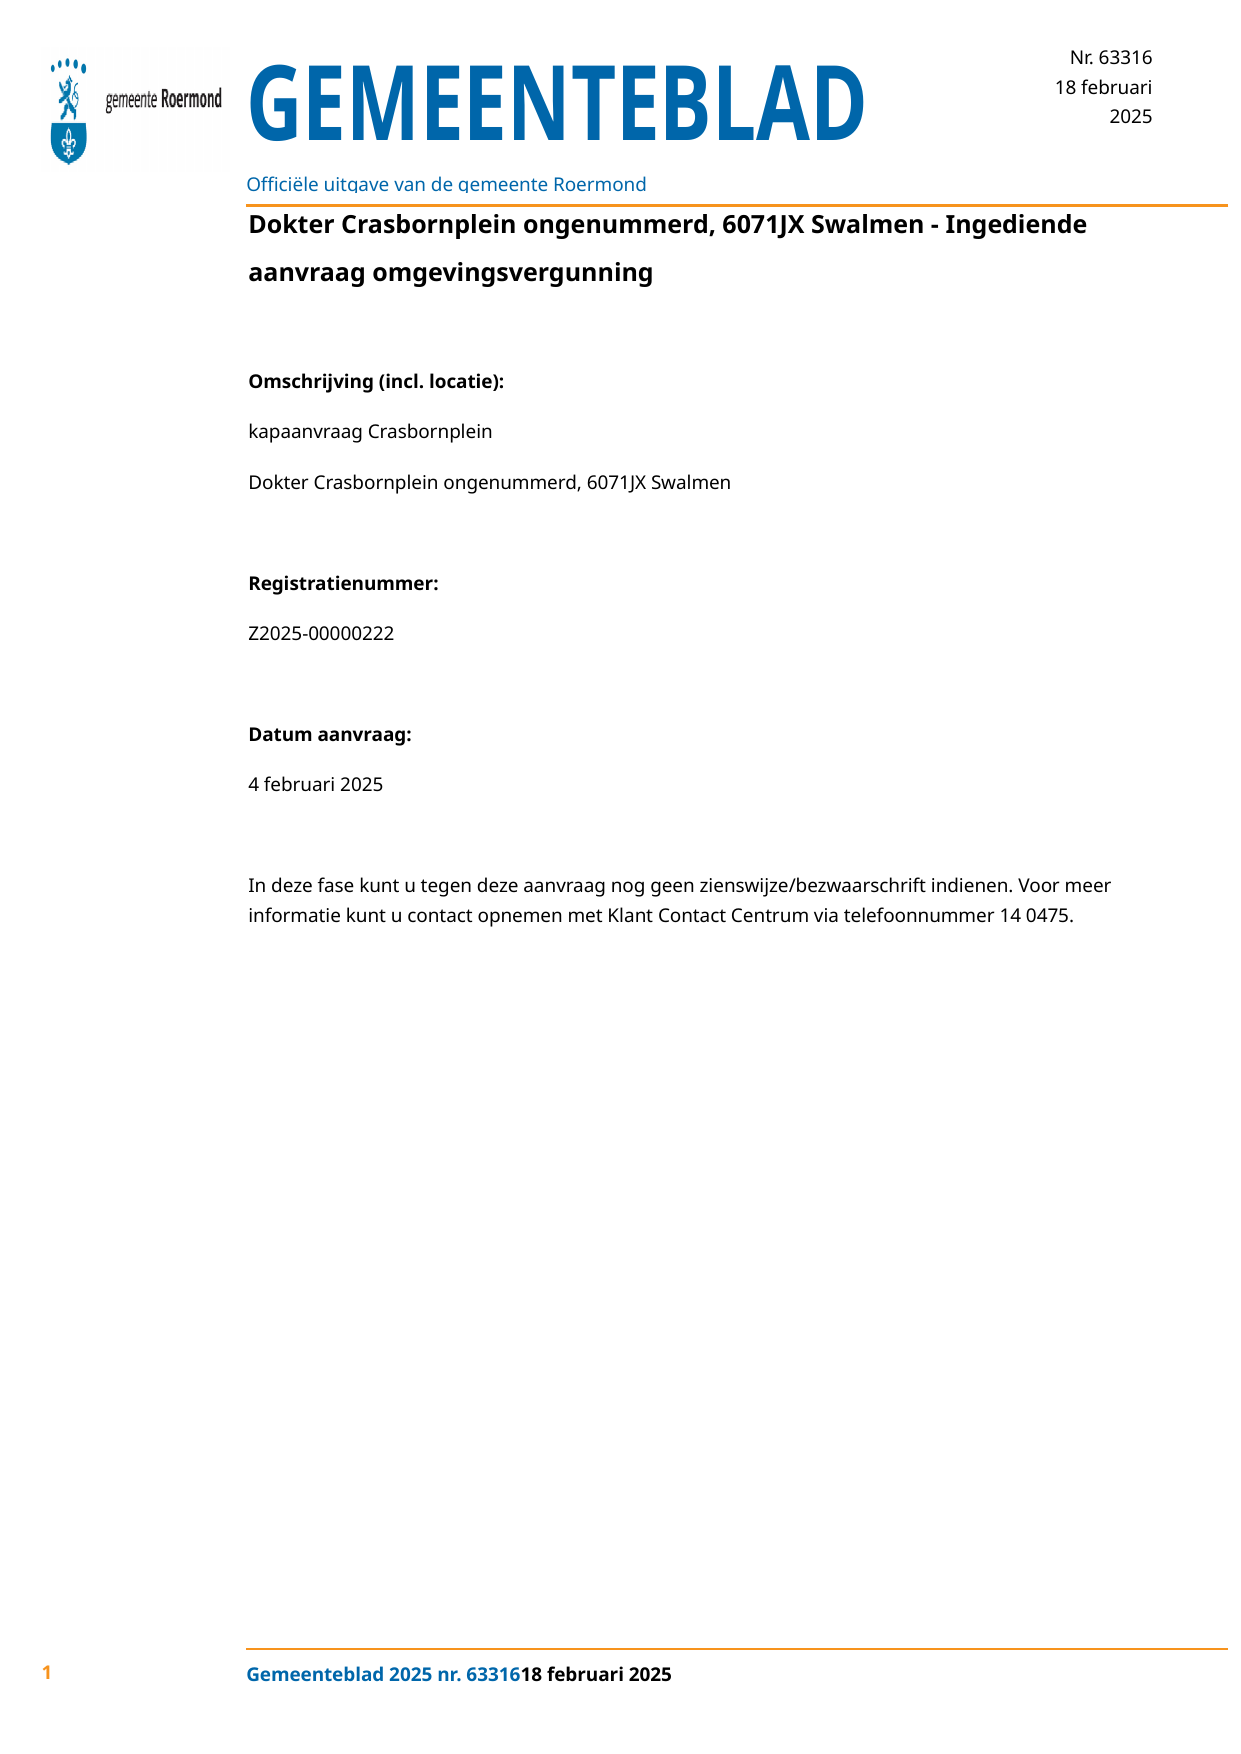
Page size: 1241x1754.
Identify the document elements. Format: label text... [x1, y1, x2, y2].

text 4 februari 2025 [248, 772, 1152, 797]
text Dokter Crasbornplein ongenummerd, 6071JX Swalmen - Ingediende aanvraag omgevingsvergunning [248, 207, 1152, 288]
text In deze fase kunt u tegen deze aanvraag nog geen zienswijze/bezwaarschrift indienen. Voor meer informatie kunt u contact opnemen met Klant Contact Centrum via telefoonnummer 14 0475. [248, 872, 1152, 928]
text kapaanvraag Crasbornplein [248, 419, 1152, 444]
text Z2025-00000222 [248, 620, 1152, 646]
text Dokter Crasbornplein ongenummerd, 6071JX Swalmen [248, 469, 1152, 495]
text Datum aanvraag: [248, 721, 1152, 747]
text Omschrijving (incl. locatie): [248, 368, 1152, 394]
picture [41, 47, 231, 172]
text Registratienummer: [248, 570, 1152, 596]
